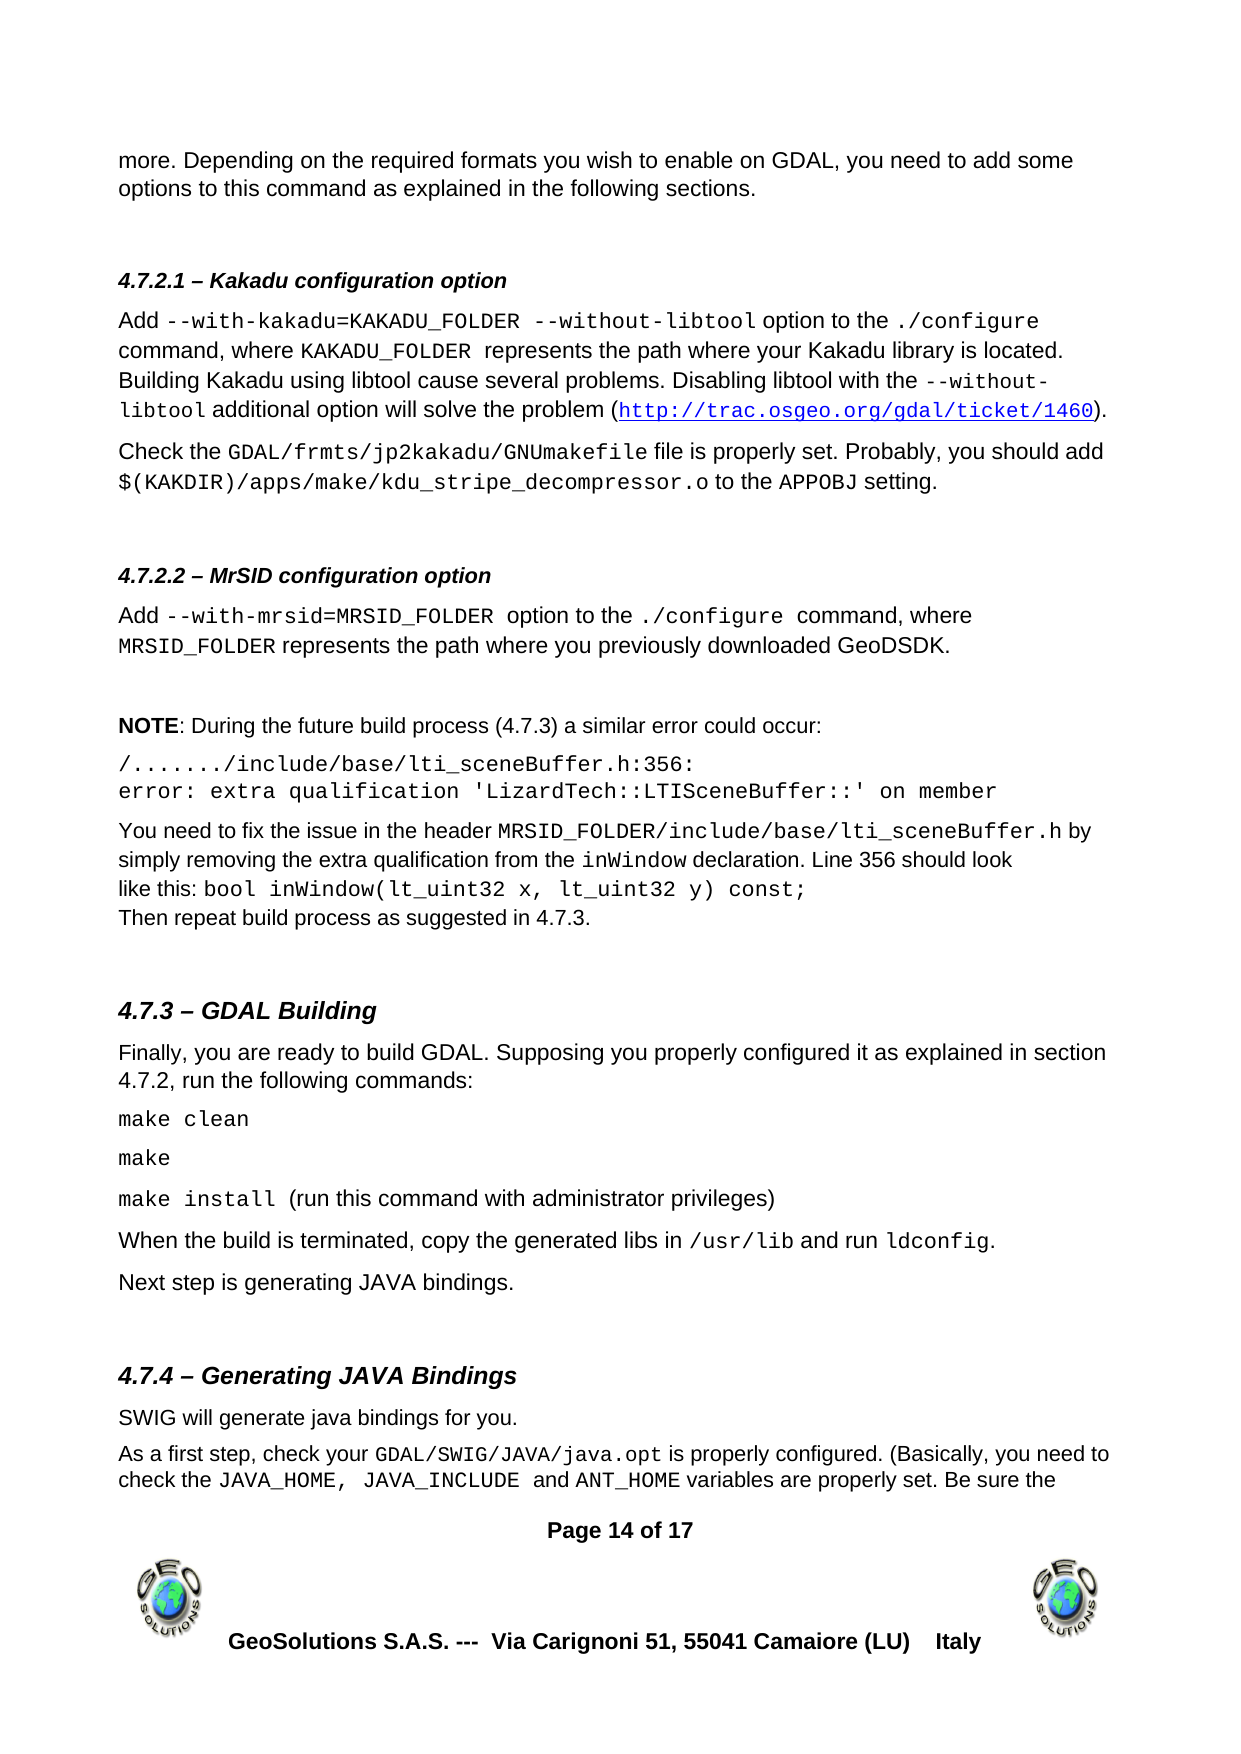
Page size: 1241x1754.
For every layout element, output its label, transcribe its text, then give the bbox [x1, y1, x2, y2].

text /......./include/base/lti_sceneBuffer.h:356: error: extra qualification 'LizardTech::LTISceneBuffer::' on member [118, 753, 1122, 805]
picture [1030, 1552, 1101, 1641]
subtitle 4.7.3 – GDAL Building [118, 997, 1122, 1024]
text NOTE: During the future build process (4.7.3) a similar error could occur: [118, 714, 1122, 738]
text When the build is terminated, copy the generated libs in /usr/lib and run ldconfig. [118, 1227, 1122, 1255]
text As a first step, check your GDAL/SWIG/JAVA/java.opt is properly configured. (Basically, you need to check the JAVA_HOME, JAVA_INCLUDE and ANT_HOME variables are properly set. Be sure the [118, 1441, 1122, 1494]
text Check the GDAL/frmts/jp2kakadu/GNUmakefile file is properly set. Probably, you should add $(KAKDIR)/apps/make/kdu_stripe_decompressor.o to the APPOBJ setting. [118, 438, 1122, 496]
text Next step is generating JAVA bindings. [118, 1269, 1122, 1295]
subtitle 4.7.4 – Generating JAVA Bindings [118, 1362, 1122, 1390]
text make [118, 1147, 1122, 1172]
text more. Depending on the required formats you wish to enable on GDAL, you need to add some options to this command as explained in the following sections. [118, 148, 1122, 201]
subtitle 4.7.2.2 – MrSID configuration option [118, 563, 1122, 588]
text make clean [118, 1108, 1122, 1133]
text You need to fix the issue in the header MRSID_FOLDER/include/base/lti_sceneBuffer.h by simply removing the extra qualification from the inWindow declaration. Line 356 should look like this: bool inWindow(lt_uint32 x, lt_uint32 y) const; Then repeat build process as suggested in 4.7.3. [118, 819, 1122, 929]
text Add --with-kakadu=KAKADU_FOLDER --without-libtool option to the ./configure command, where KAKADU_FOLDER represents the path where your Kakadu library is located. Building Kakadu using libtool cause several problems. Disabling libtool with the --without-libtool additional option will solve the problem (http://trac.osgeo.org/gdal/ticket/1460). [118, 308, 1122, 424]
subtitle 4.7.2.1 – Kakadu configuration option [118, 269, 1122, 293]
text SWIG will generate java bindings for you. [118, 1405, 1122, 1430]
text Finally, you are ready to build GDAL. Supposing you properly configured it as explained in section 4.7.2, run the following commands: [118, 1040, 1122, 1093]
picture [134, 1552, 205, 1641]
text make install (run this command with administrator privileges) [118, 1186, 1122, 1213]
text Add --with-mrsid=MRSID_FOLDER option to the ./configure command, where MRSID_FOLDER represents the path where you previously downloaded GeoDSDK. [118, 603, 1122, 660]
